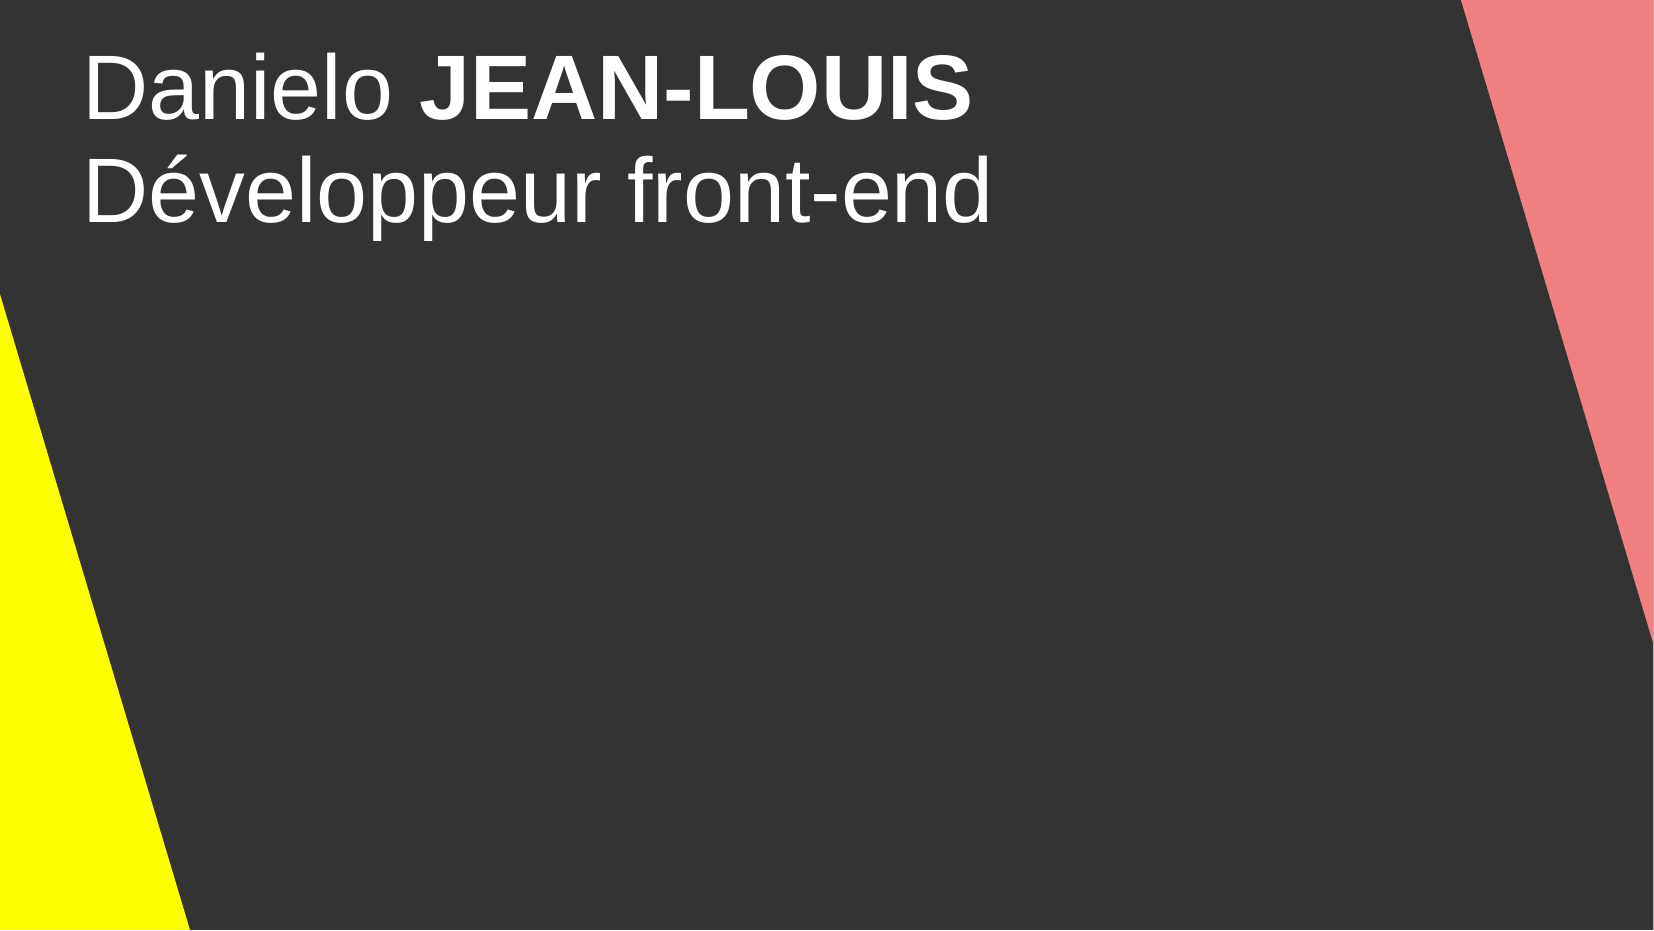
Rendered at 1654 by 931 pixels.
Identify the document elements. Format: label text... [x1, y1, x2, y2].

text_box [0, 294, 190, 930]
text_box [1460, 0, 1654, 647]
subtitle Danielo JEAN-LOUIS Développeur front-end [82, 36, 1571, 758]
